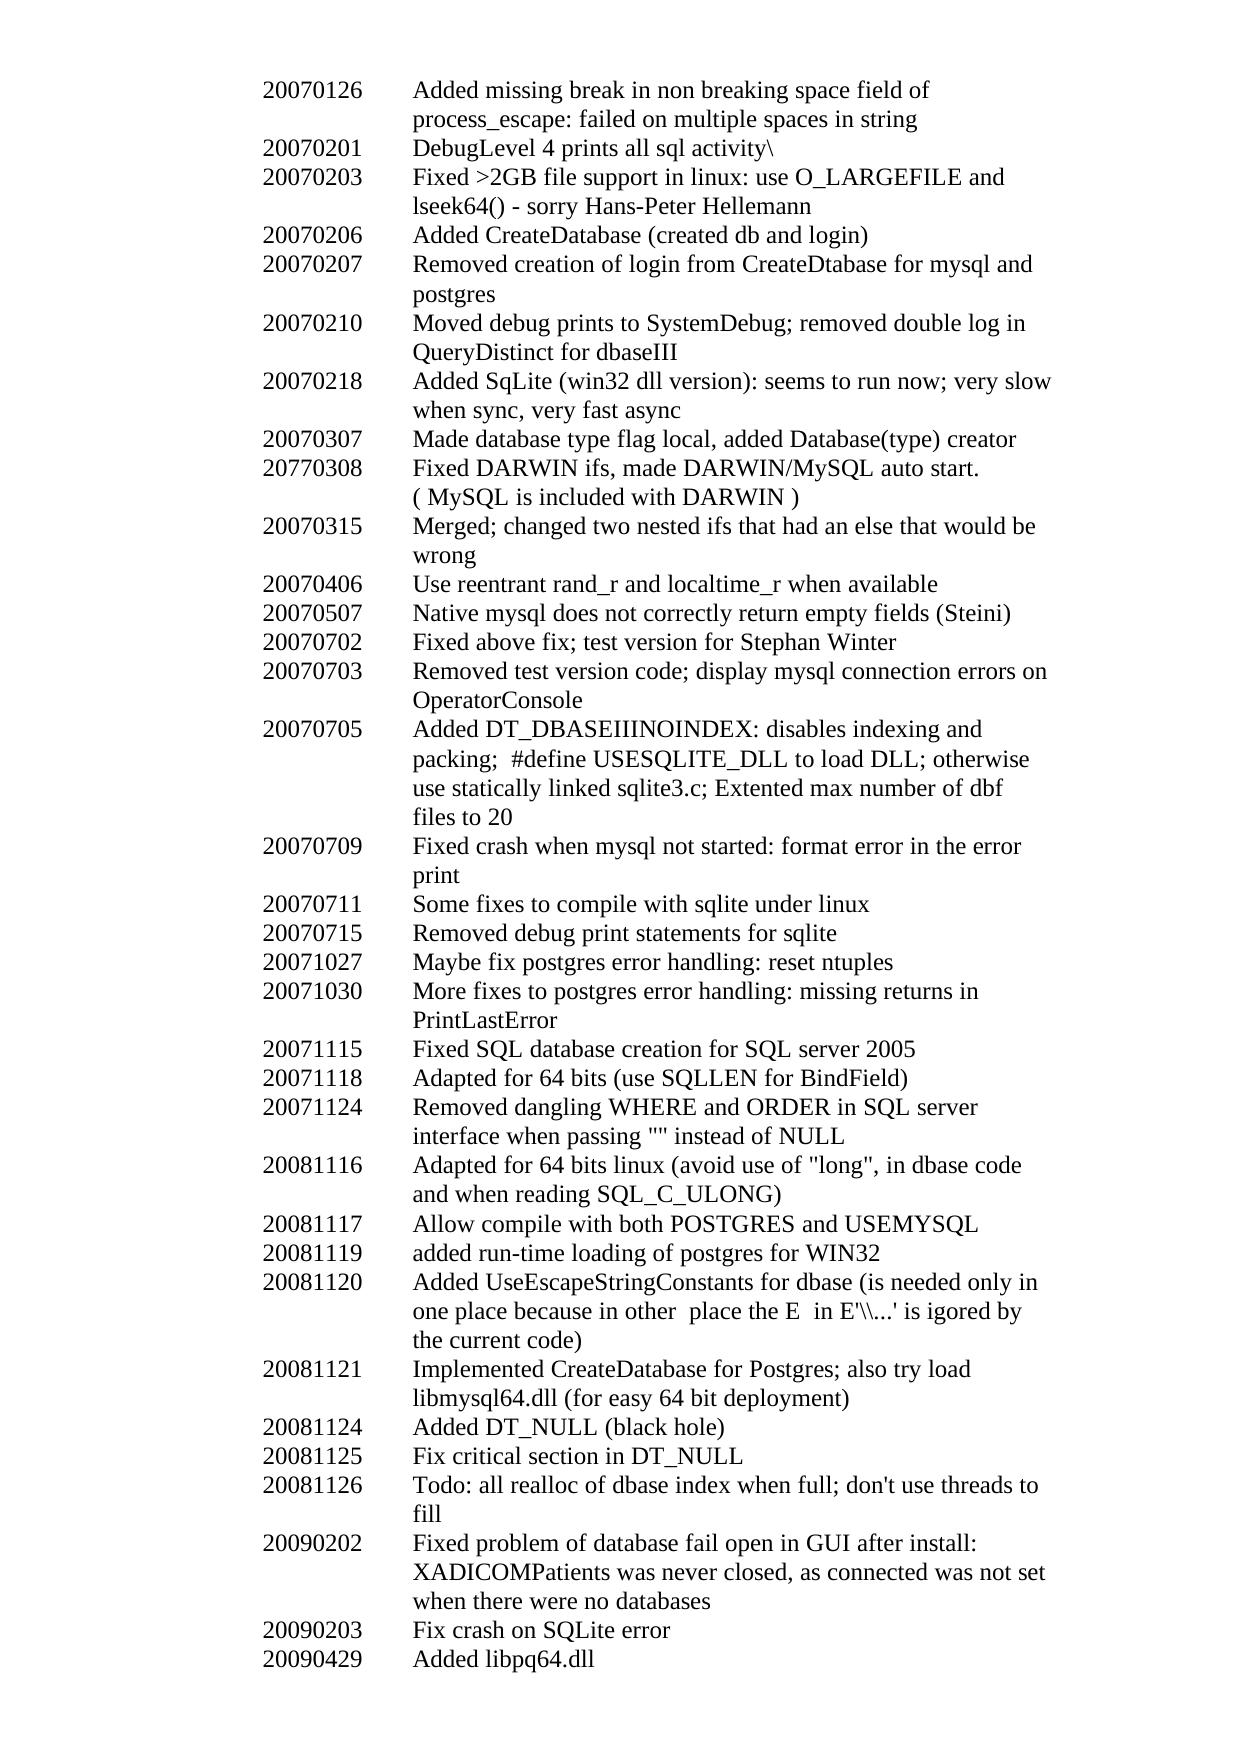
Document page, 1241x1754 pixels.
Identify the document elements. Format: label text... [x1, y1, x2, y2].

text 20081116 Adapted for 64 bits linux (avoid use of "long", in dbase code and when reading SQL_C_ULONG) [262, 1150, 1053, 1208]
text XADICOMPatients was never closed, as connected was not set when there were no databases [262, 1557, 1053, 1615]
text 20070201 DebugLevel 4 prints all sql activity\ [262, 133, 1053, 162]
text 20090429 Added libpq64.dll [262, 1644, 1053, 1673]
text 20081119 added run-time loading of postgres for WIN32 [262, 1237, 1053, 1267]
text 20070705 Added DT_DBASEIIINOINDEX: disables indexing and packing; #define USESQLITE_DLL to load DLL; otherwise use statically linked sqlite3.c; Extented max number of dbf files to 20 [262, 714, 1053, 831]
text 20770308 Fixed DARWIN ifs, made DARWIN/MySQL auto start.( MySQL is included with DARWIN ) [262, 453, 1053, 511]
text 20081120 Added UseEscapeStringConstants for dbase (is needed only in one place because in other place the E in E'\\...' is igored by the current code) [262, 1267, 1053, 1354]
text 20070315 Merged; changed two nested ifs that had an else that would be wrong [262, 511, 1053, 569]
text 20090202 Fixed problem of database fail open in GUI after install: [262, 1528, 1053, 1557]
text 20070709 Fixed crash when mysql not started: format error in the error print [262, 831, 1053, 889]
text 20071030 More fixes to postgres error handling: missing returns in PrintLastError [262, 976, 1053, 1034]
text 20071115 Fixed SQL database creation for SQL server 2005 [262, 1034, 1053, 1063]
text 20070715 Removed debug print statements for sqlite [262, 918, 1053, 947]
text 20070206 Added CreateDatabase (created db and login) [262, 220, 1053, 249]
text 20070203 Fixed >2GB file support in linux: use O_LARGEFILE and lseek64() - sorry Hans-Peter Hellemann [262, 162, 1053, 220]
text 20081121 Implemented CreateDatabase for Postgres; also try load libmysql64.dll (for easy 64 bit deployment) [262, 1354, 1053, 1412]
text 20081117 Allow compile with both POSTGRES and USEMYSQL [262, 1208, 1053, 1237]
text 20070210 Moved debug prints to SystemDebug; removed double log in QueryDistinct for dbaseIII [262, 307, 1053, 366]
text 20081126 Todo: all realloc of dbase index when full; don't use threads to fill [262, 1470, 1053, 1528]
text 20081125 Fix critical section in DT_NULL [262, 1441, 1053, 1470]
text 20070126 Added missing break in non breaking space field of process_escape: failed on multiple spaces in string [262, 75, 1053, 133]
text 20070218 Added SqLite (win32 dll version): seems to run now; very slow when sync, very fast async [262, 366, 1053, 424]
text 20070307 Made database type flag local, added Database(type) creator [262, 424, 1053, 453]
text 20070507 Native mysql does not correctly return empty fields (Steini) [262, 598, 1053, 627]
text 20070711 Some fixes to compile with sqlite under linux [262, 889, 1053, 918]
text 20070702 Fixed above fix; test version for Stephan Winter [262, 627, 1053, 656]
text 20071118 Adapted for 64 bits (use SQLLEN for BindField) [262, 1063, 1053, 1092]
text 20070406 Use reentrant rand_r and localtime_r when available [262, 569, 1053, 598]
text 20070207 Removed creation of login from CreateDtabase for mysql and postgres [262, 249, 1053, 307]
text 20070703 Removed test version code; display mysql connection errors on OperatorConsole [262, 656, 1053, 714]
text 20071027 Maybe fix postgres error handling: reset ntuples [262, 947, 1053, 976]
text 20081124 Added DT_NULL (black hole) [262, 1412, 1053, 1441]
text 20071124 Removed dangling WHERE and ORDER in SQL server interface when passing "" instead of NULL [262, 1092, 1053, 1150]
text 20090203 Fix crash on SQLite error [262, 1615, 1053, 1644]
